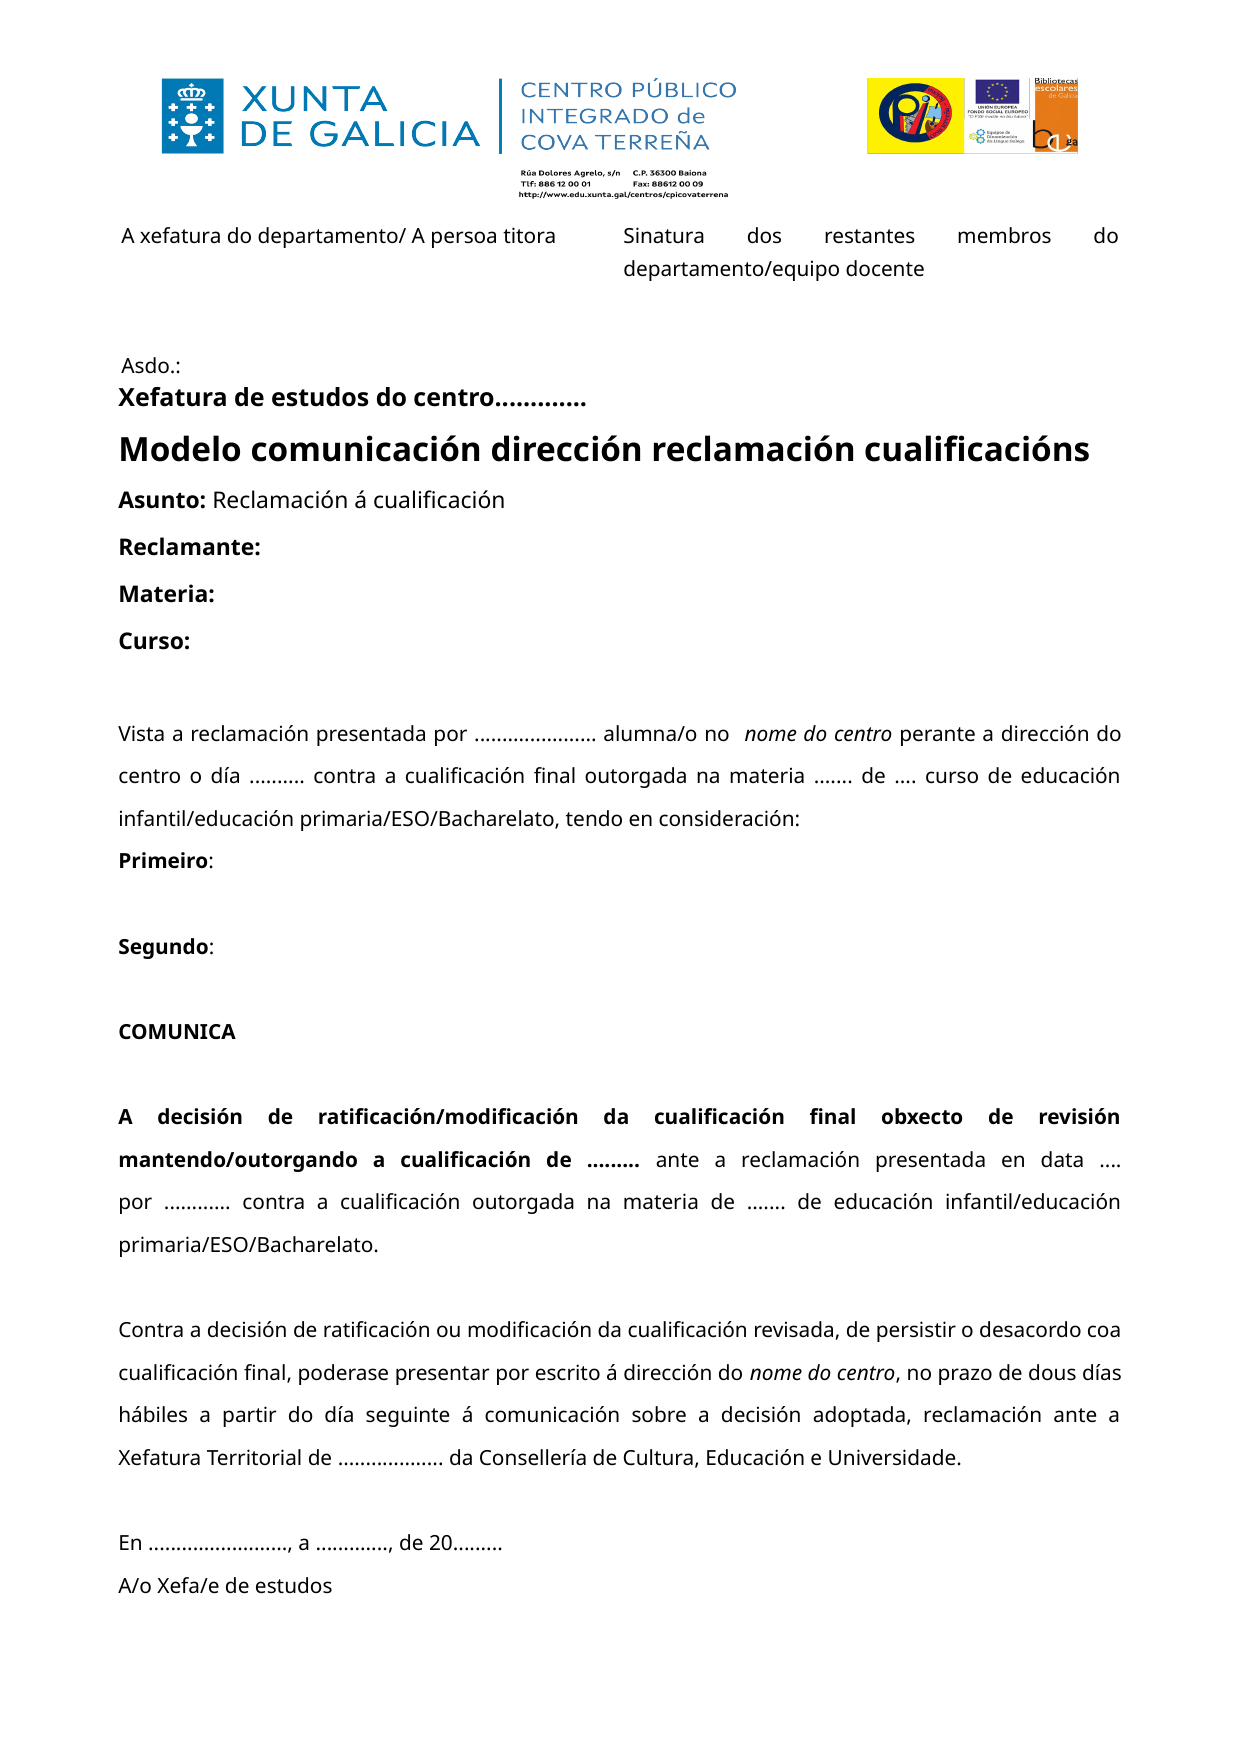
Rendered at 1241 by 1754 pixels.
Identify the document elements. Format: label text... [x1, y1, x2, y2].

picture [206, 119, 214, 125]
picture [169, 104, 177, 111]
table_header A xefatura do departamento/ A persoa titora Asdo.: [118, 221, 620, 380]
picture [181, 127, 202, 146]
text Segundo: [118, 932, 1122, 960]
text Vista a reclamación presentada por ...................... alumna/o no nome do centro perante a dirección do centro o día .......... contra a cualificación final outorgada na materia ....... de .... curso de educación infantil/educación primaria/ESO/Bacharelato, tendo en consideración: [118, 719, 1122, 832]
picture [161, 78, 1079, 201]
text Curso: [118, 625, 1122, 656]
text A decisión de ratificación/modificación da cualificación final obxecto de revisión mantendo/outorgando a cualificación de ......... ante a reclamación presentada en data .... por ............ contra a cualificación outorgada na materia de ....... de educación infantil/educación primaria/ESO/Bacharelato. [118, 1102, 1122, 1258]
text COMUNICA [118, 1017, 1122, 1045]
picture [186, 114, 197, 123]
picture [169, 119, 177, 125]
text Asunto: Reclamación á cualificación [118, 484, 1122, 516]
text Reclamante: [118, 531, 1122, 562]
picture [169, 134, 177, 141]
text Modelo comunicación dirección reclamación cualificacións [118, 426, 1122, 471]
text Primeiro: [118, 847, 1122, 875]
picture [206, 104, 214, 111]
picture [187, 104, 196, 111]
table_header Sinatura dos restantes membros do departamento/equipo docente [620, 221, 1122, 380]
text Xefatura de estudos do centro............. [118, 380, 1122, 414]
text En ........................., a ............., de 20......... [118, 1528, 1122, 1557]
picture [206, 134, 214, 141]
text A/o Xefa/e de estudos [118, 1571, 1122, 1599]
text Materia: [118, 578, 1122, 609]
text Contra a decisión de ratificación ou modificación da cualificación revisada, de persistir o desacordo coa cualificación final, poderase presentar por escrito á dirección do nome do centro, no prazo de dous días hábiles a partir do día seguinte á comunicación sobre a decisión adoptada, reclamación ante a Xefatura Territorial de ................... da Consellería de Cultura, Educación e Universidade. [118, 1315, 1122, 1471]
